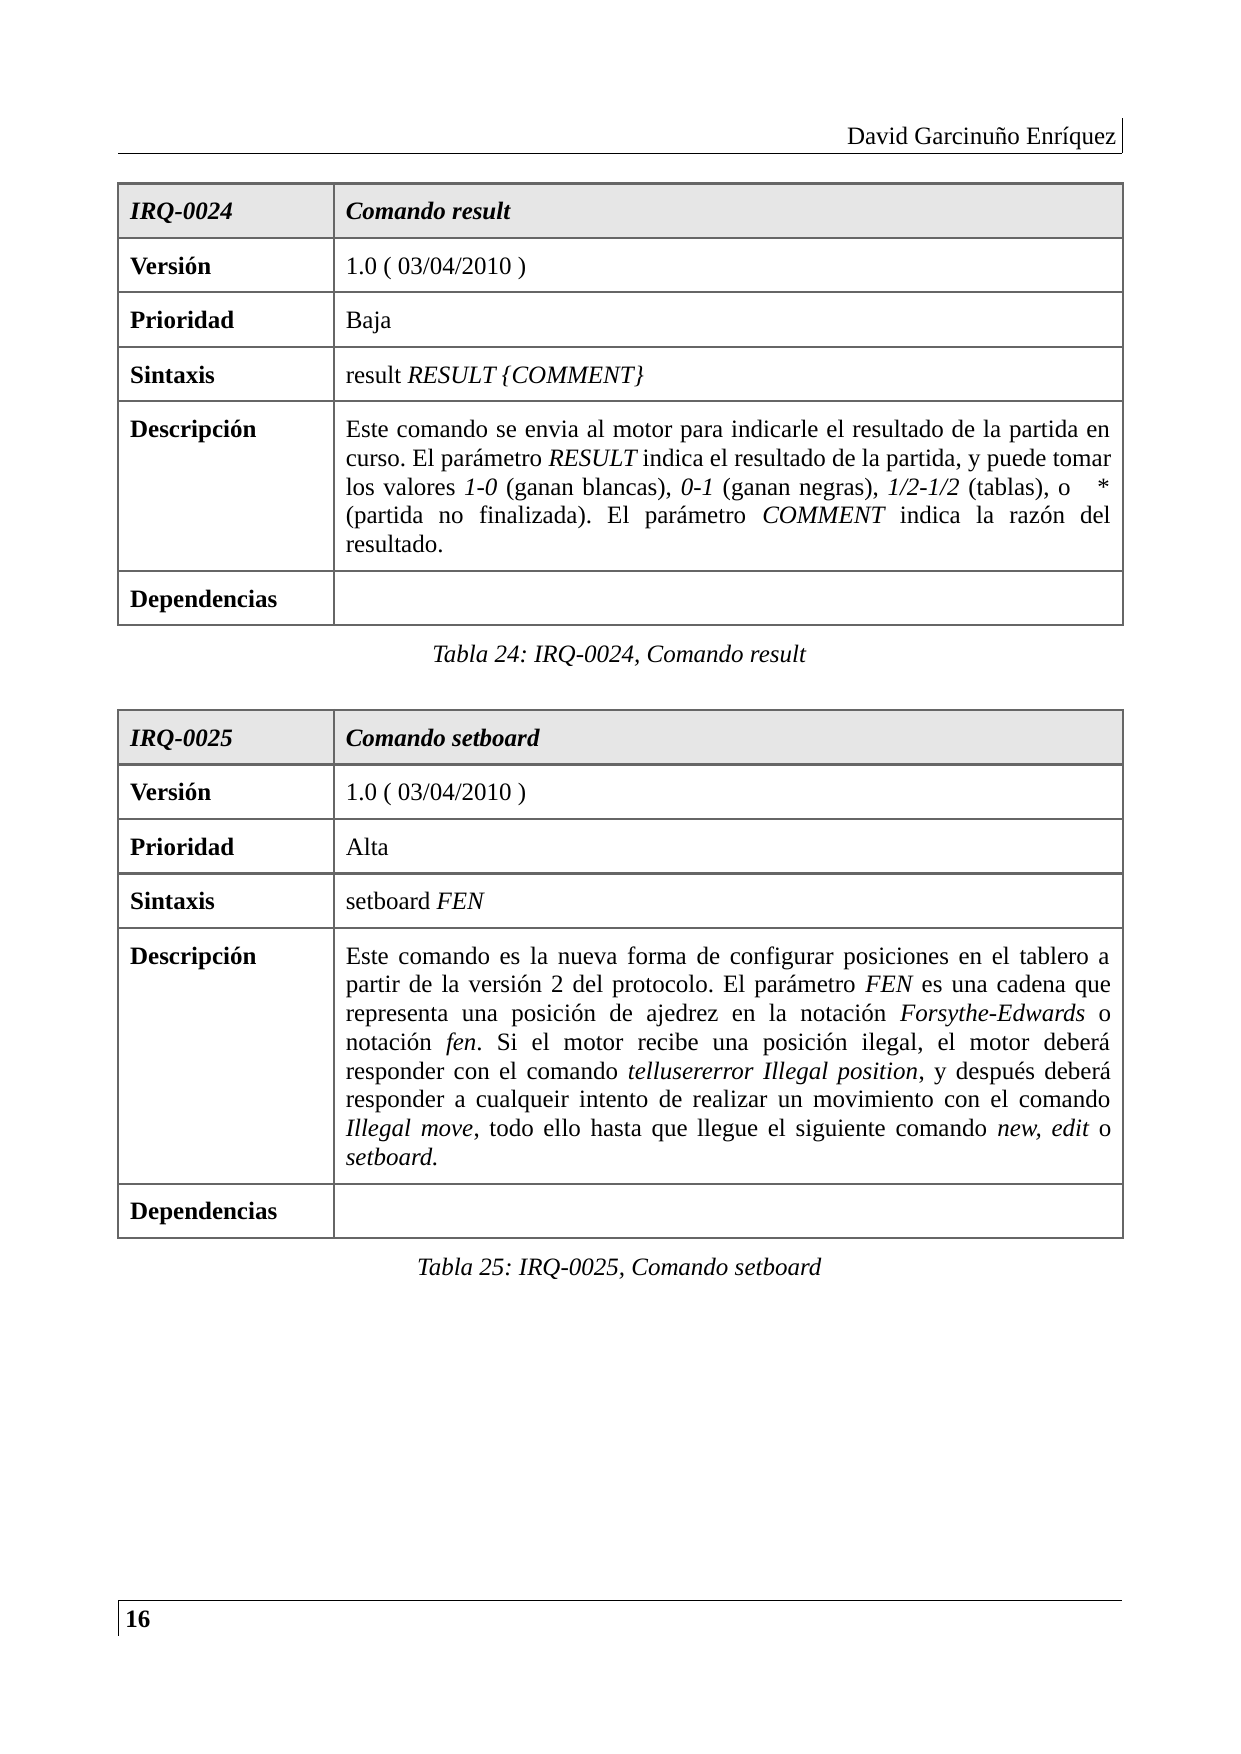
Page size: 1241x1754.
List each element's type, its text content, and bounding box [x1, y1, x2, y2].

table_cell result RESULT {COMMENT} [335, 348, 1122, 400]
table_cell Baja [335, 293, 1122, 346]
table_cell Este comando es la nueva forma de configurar posiciones en el tablero a partir de la versión 2 del protocolo. El parámetro FEN es una cadena que representa una posición de ajedrez en la notación Forsythe-Edwards o notación fen. Si el motor recibe una posición ilegal, el motor deberá responder con el comando tellusererror Illegal position, y después deberá responder a cualqueir intento de realizar un movimiento con el comando Illegal move, todo ello hasta que llegue el siguiente comando new, edit o setboard. [335, 929, 1122, 1182]
table_cell setboard FEN [335, 875, 1122, 927]
table_cell [335, 572, 1122, 624]
table_cell Dependencias [119, 1185, 333, 1237]
table_cell [335, 1185, 1122, 1237]
table_cell Sintaxis [119, 875, 333, 927]
table_cell Este comando se envia al motor para indicarle el resultado de la partida en curso. El parámetro RESULT indica el resultado de la partida, y puede tomar los valores 1-0 (ganan blancas), 0-1 (ganan negras), 1/2-1/2 (tablas), o * (partida no finalizada). El parámetro COMMENT indica la razón del resultado. [335, 402, 1122, 570]
table_cell Versión [119, 239, 333, 291]
table_cell Prioridad [119, 820, 333, 872]
table_cell Sintaxis [119, 348, 333, 400]
table_cell Descripción [119, 402, 333, 570]
table_cell Descripción [119, 929, 333, 1182]
table_cell Prioridad [119, 293, 333, 346]
table_cell Versión [119, 766, 333, 818]
table_cell Alta [335, 820, 1122, 872]
text Tabla 25: IRQ-0025, Comando setboard [118, 1252, 1122, 1280]
text Tabla 24: IRQ-0024, Comando result [118, 639, 1122, 668]
table_header Comando setboard [335, 711, 1122, 763]
table_header Comando result [335, 185, 1122, 237]
table_cell Dependencias [119, 572, 333, 624]
table_header IRQ-0024 [119, 185, 333, 237]
table_cell 1.0 ( 03/04/2010 ) [335, 766, 1122, 818]
table_cell 1.0 ( 03/04/2010 ) [335, 239, 1122, 291]
table_header IRQ-0025 [119, 711, 333, 763]
